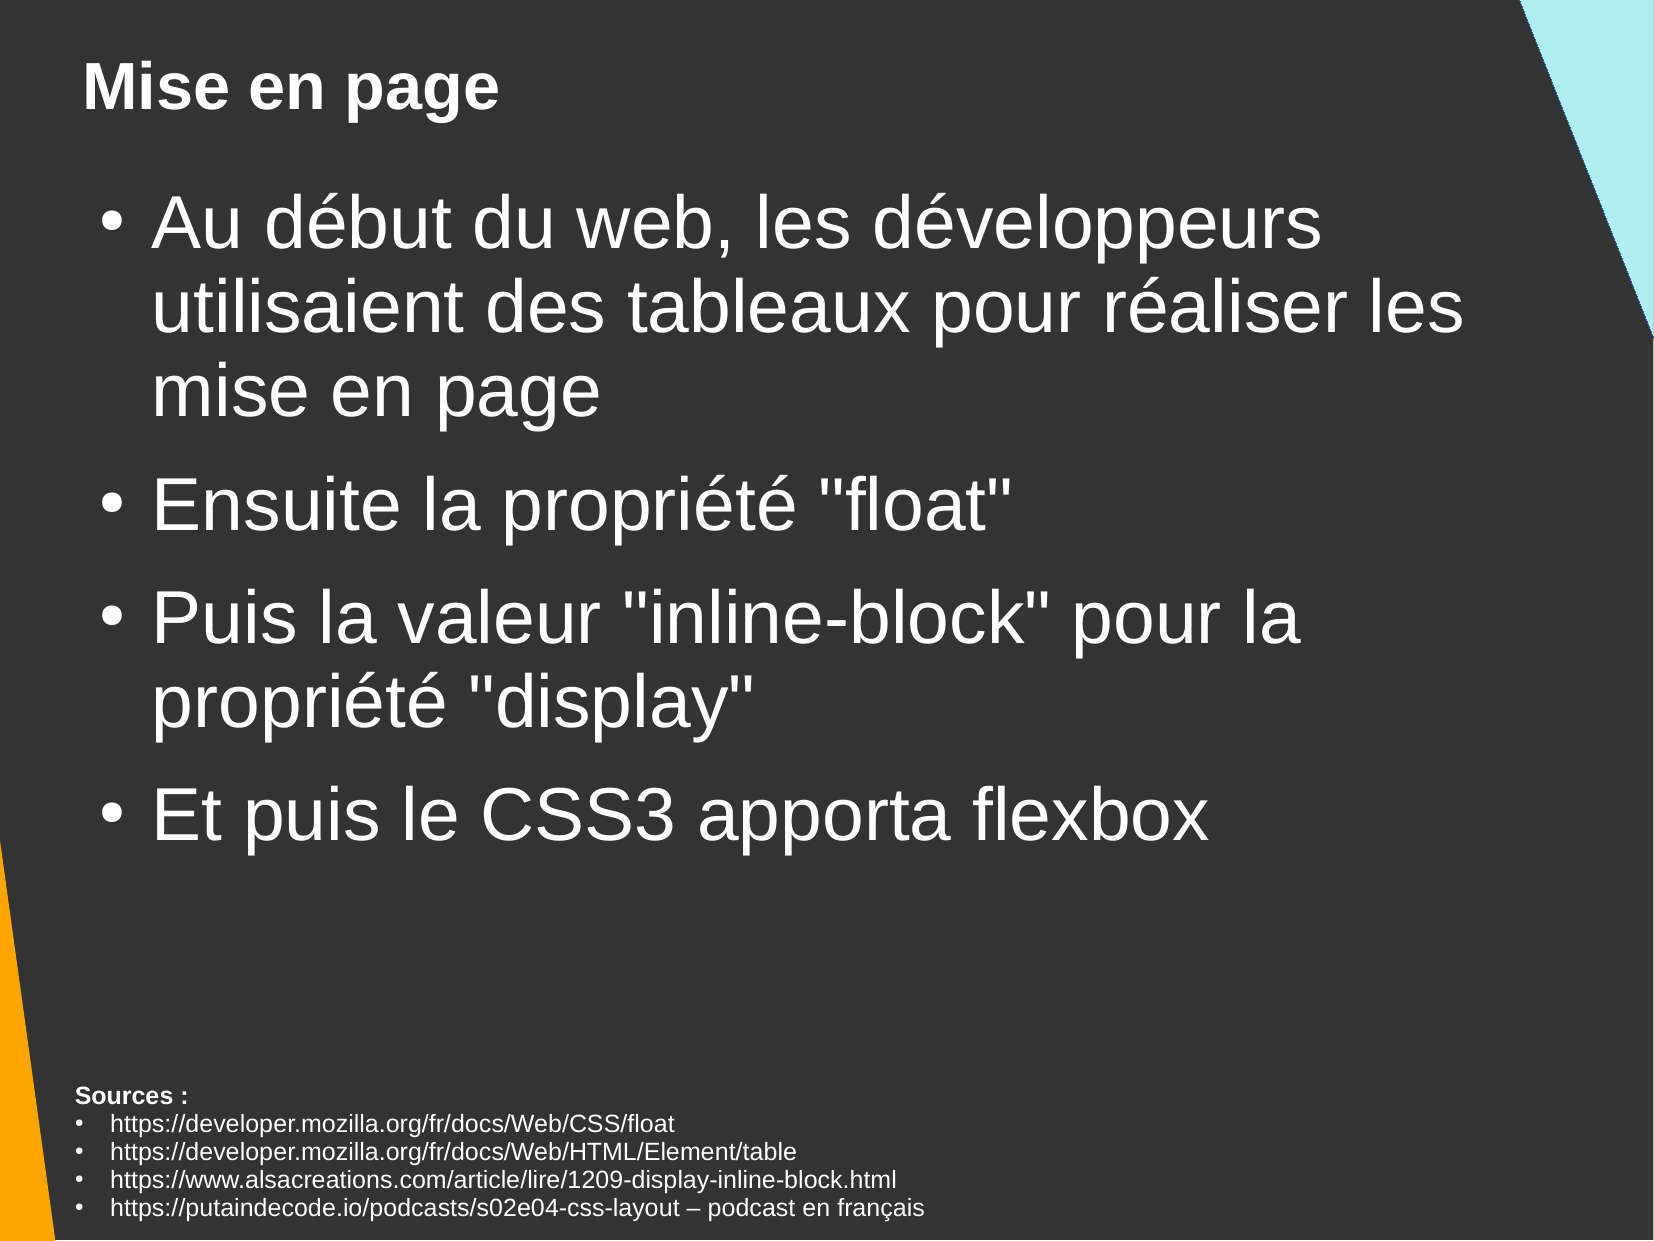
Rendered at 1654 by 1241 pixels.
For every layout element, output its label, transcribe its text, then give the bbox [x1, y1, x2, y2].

text_box [1519, 0, 1654, 339]
text_box Sources : https://developer.mozilla.org/fr/docs/Web/CSS/float https://developer.mozilla.org/fr/docs/Web/HTML/Element/table https://www.alsacreations.com/article/lire/1209-display-inline-block.html https://putaindecode.io/podcasts/s02e04-css-layout – podcast en français [60, 1074, 1546, 1241]
text_box [0, 840, 56, 1241]
list Au début du web, les développeurs utilisaient des tableaux pour réaliser les mise en page Ensuite la propriété "float" Puis la valeur "inline-block" pour la propriété "display" Et puis le CSS3 apporta flexbox [80, 180, 1605, 993]
title Mise en page [82, 49, 1571, 152]
